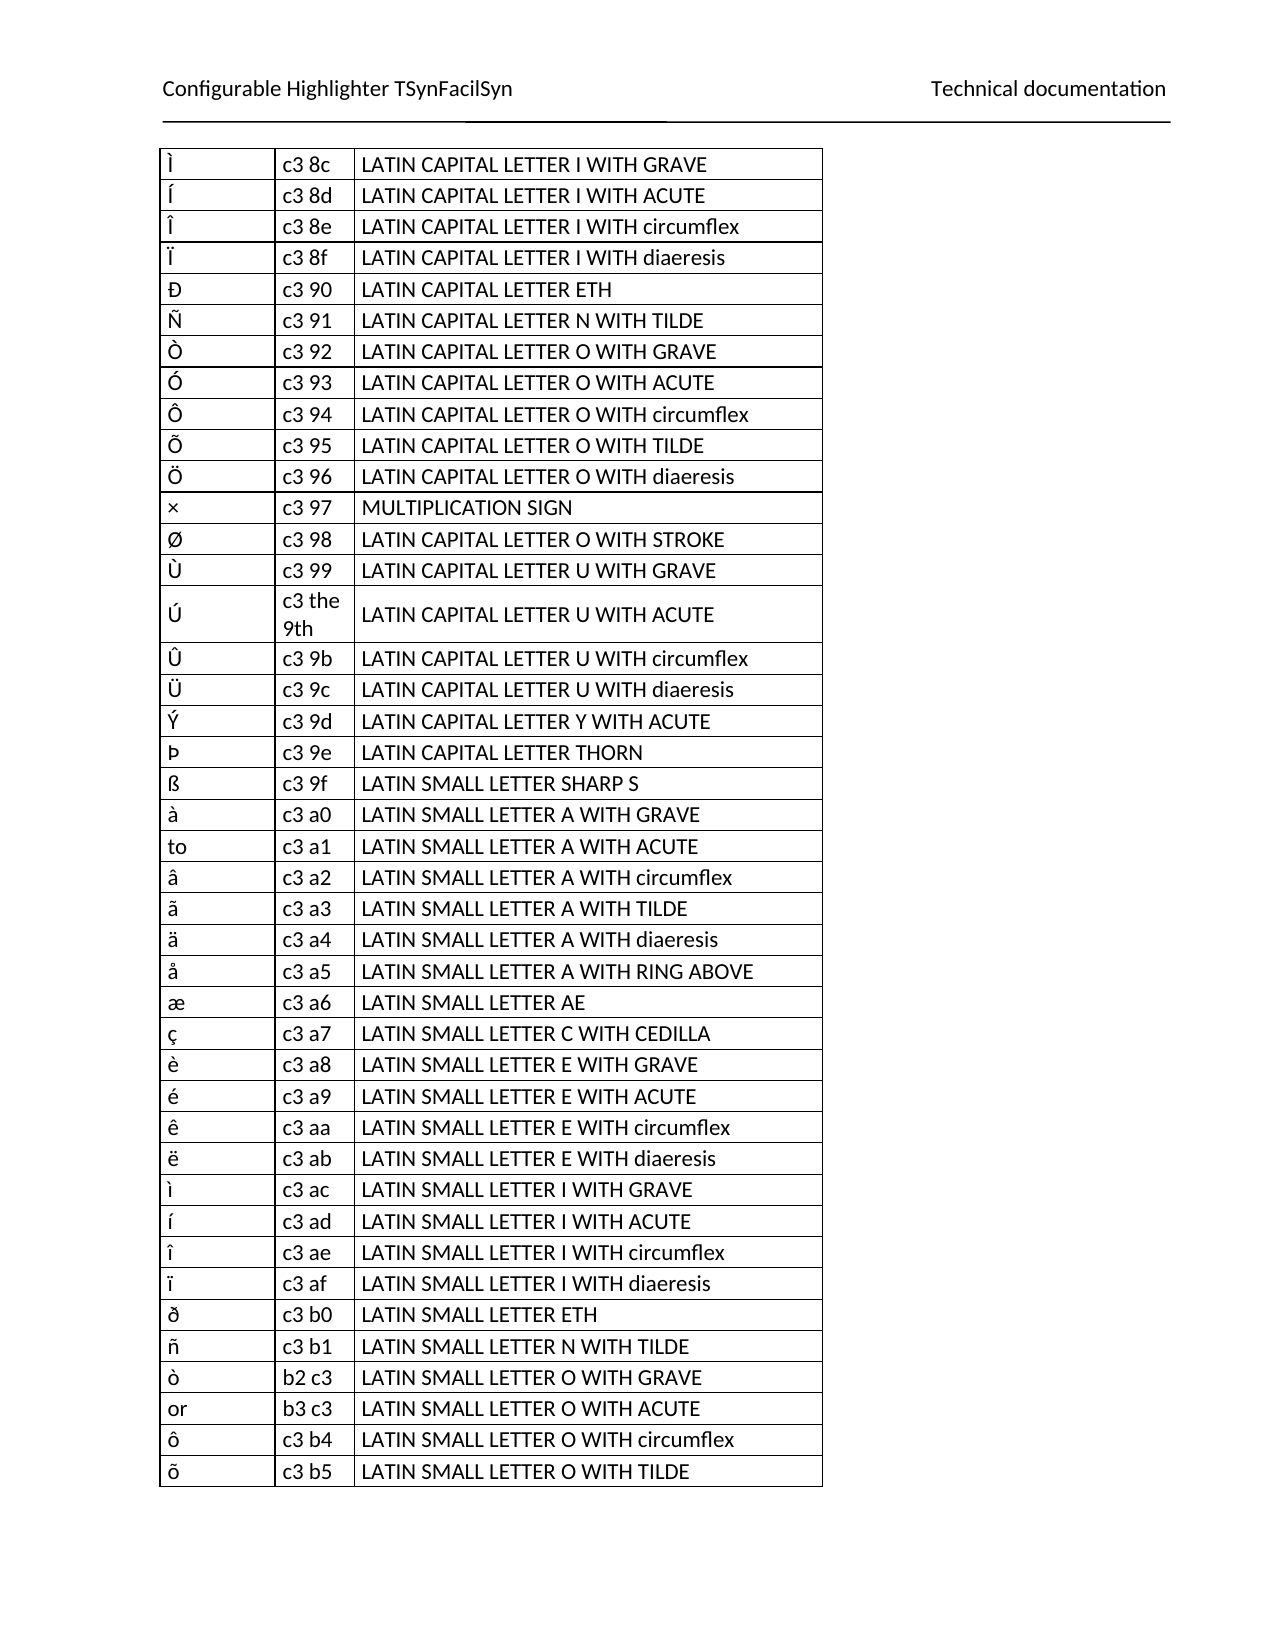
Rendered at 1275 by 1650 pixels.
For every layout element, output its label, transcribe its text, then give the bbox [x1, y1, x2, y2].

table_cell LATIN CAPITAL LETTER I WITH diaeresis [355, 243, 822, 273]
table_cell c3 8c [276, 149, 354, 179]
table_cell LATIN SMALL LETTER A WITH TILDE [355, 893, 822, 923]
table_cell Û [161, 643, 274, 673]
table_cell ä [161, 925, 274, 955]
table_cell LATIN SMALL LETTER O WITH ACUTE [355, 1393, 822, 1423]
table_cell ã [161, 893, 274, 923]
table_cell ì [161, 1175, 274, 1205]
table_cell Ó [161, 368, 274, 398]
table_cell LATIN CAPITAL LETTER I WITH circumflex [355, 211, 822, 241]
table_cell Ú [161, 586, 274, 642]
table_cell LATIN SMALL LETTER O WITH GRAVE [355, 1362, 822, 1392]
table_cell c3 90 [276, 274, 354, 304]
table_cell LATIN CAPITAL LETTER N WITH TILDE [355, 305, 822, 335]
table_cell or [161, 1393, 274, 1423]
table_cell ô [161, 1425, 274, 1455]
table_cell LATIN CAPITAL LETTER O WITH STROKE [355, 524, 822, 554]
table_cell Í [161, 180, 274, 210]
table_cell c3 9b [276, 643, 354, 673]
table_cell à [161, 800, 274, 830]
table_cell c3 a4 [276, 925, 354, 955]
table_cell Ø [161, 524, 274, 554]
table_cell ë [161, 1143, 274, 1173]
table_cell c3 93 [276, 368, 354, 398]
table_cell LATIN CAPITAL LETTER O WITH diaeresis [355, 461, 822, 491]
table_cell LATIN CAPITAL LETTER I WITH GRAVE [355, 149, 822, 179]
table_cell LATIN CAPITAL LETTER ETH [355, 274, 822, 304]
table_cell LATIN SMALL LETTER E WITH ACUTE [355, 1081, 822, 1111]
table_cell ï [161, 1268, 274, 1298]
table_cell ð [161, 1300, 274, 1330]
table_cell c3 a7 [276, 1018, 354, 1048]
table_cell ñ [161, 1331, 274, 1361]
table_cell LATIN CAPITAL LETTER O WITH circumflex [355, 399, 822, 429]
table_cell LATIN SMALL LETTER A WITH GRAVE [355, 800, 822, 830]
table_cell LATIN SMALL LETTER O WITH TILDE [355, 1456, 822, 1486]
table_cell LATIN SMALL LETTER I WITH ACUTE [355, 1206, 822, 1236]
table_cell â [161, 862, 274, 892]
table_cell LATIN CAPITAL LETTER U WITH GRAVE [355, 555, 822, 585]
table_cell c3 8d [276, 180, 354, 210]
table_cell c3 8e [276, 211, 354, 241]
table_cell Ò [161, 336, 274, 366]
table_cell c3 b5 [276, 1456, 354, 1486]
table_cell LATIN CAPITAL LETTER U WITH diaeresis [355, 675, 822, 705]
table_cell LATIN CAPITAL LETTER THORN [355, 737, 822, 767]
table_cell Ù [161, 555, 274, 585]
table_cell LATIN CAPITAL LETTER O WITH ACUTE [355, 368, 822, 398]
table_cell c3 b0 [276, 1300, 354, 1330]
table_cell to [161, 831, 274, 861]
table_cell c3 91 [276, 305, 354, 335]
table_cell c3 94 [276, 399, 354, 429]
table_cell c3 a8 [276, 1050, 354, 1080]
table_cell c3 b1 [276, 1331, 354, 1361]
table_cell Ï [161, 243, 274, 273]
table_cell c3 ac [276, 1175, 354, 1205]
table_cell LATIN SMALL LETTER N WITH TILDE [355, 1331, 822, 1361]
table_cell × [161, 493, 274, 523]
table_cell LATIN SMALL LETTER ETH [355, 1300, 822, 1330]
table_cell Þ [161, 737, 274, 767]
table_cell è [161, 1050, 274, 1080]
table_cell í [161, 1206, 274, 1236]
table_cell LATIN SMALL LETTER E WITH GRAVE [355, 1050, 822, 1080]
table_cell c3 9e [276, 737, 354, 767]
table_cell c3 92 [276, 336, 354, 366]
table_cell b2 c3 [276, 1362, 354, 1392]
table_cell c3 9d [276, 706, 354, 736]
table_cell MULTIPLICATION SIGN [355, 493, 822, 523]
table_cell LATIN SMALL LETTER A WITH diaeresis [355, 925, 822, 955]
table_cell LATIN SMALL LETTER A WITH circumflex [355, 862, 822, 892]
table_cell c3 95 [276, 430, 354, 460]
table_cell c3 8f [276, 243, 354, 273]
table_cell c3 a1 [276, 831, 354, 861]
table_cell Ð [161, 274, 274, 304]
table_cell ß [161, 768, 274, 798]
table_cell LATIN CAPITAL LETTER O WITH GRAVE [355, 336, 822, 366]
table_cell c3 aa [276, 1112, 354, 1142]
table_cell LATIN SMALL LETTER C WITH CEDILLA [355, 1018, 822, 1048]
table_cell LATIN CAPITAL LETTER I WITH ACUTE [355, 180, 822, 210]
table_cell é [161, 1081, 274, 1111]
table_cell æ [161, 987, 274, 1017]
table_cell LATIN SMALL LETTER I WITH circumflex [355, 1237, 822, 1267]
table_cell c3 ad [276, 1206, 354, 1236]
table_cell c3 a6 [276, 987, 354, 1017]
table_cell c3 97 [276, 493, 354, 523]
table_cell c3 the 9th [276, 586, 354, 642]
table_cell LATIN CAPITAL LETTER Y WITH ACUTE [355, 706, 822, 736]
table_cell c3 ae [276, 1237, 354, 1267]
table_cell LATIN SMALL LETTER I WITH GRAVE [355, 1175, 822, 1205]
table_cell c3 af [276, 1268, 354, 1298]
table_cell Ý [161, 706, 274, 736]
table_cell LATIN CAPITAL LETTER U WITH circumflex [355, 643, 822, 673]
table_cell Ö [161, 461, 274, 491]
table_cell c3 a2 [276, 862, 354, 892]
table_cell c3 a9 [276, 1081, 354, 1111]
table_cell c3 99 [276, 555, 354, 585]
table_cell å [161, 956, 274, 986]
table_cell c3 9f [276, 768, 354, 798]
table_cell LATIN SMALL LETTER A WITH RING ABOVE [355, 956, 822, 986]
table_cell LATIN SMALL LETTER AE [355, 987, 822, 1017]
table_cell c3 b4 [276, 1425, 354, 1455]
table_cell LATIN SMALL LETTER SHARP S [355, 768, 822, 798]
table_cell ç [161, 1018, 274, 1048]
table_cell LATIN SMALL LETTER E WITH diaeresis [355, 1143, 822, 1173]
table_cell Õ [161, 430, 274, 460]
table_cell b3 c3 [276, 1393, 354, 1423]
table_cell LATIN CAPITAL LETTER O WITH TILDE [355, 430, 822, 460]
table_cell î [161, 1237, 274, 1267]
table_cell Ì [161, 149, 274, 179]
table_cell ò [161, 1362, 274, 1392]
table_cell Î [161, 211, 274, 241]
table_cell LATIN SMALL LETTER A WITH ACUTE [355, 831, 822, 861]
table_cell c3 9c [276, 675, 354, 705]
table_cell Ü [161, 675, 274, 705]
table_cell LATIN CAPITAL LETTER U WITH ACUTE [355, 586, 822, 642]
table_cell ê [161, 1112, 274, 1142]
table_cell c3 a3 [276, 893, 354, 923]
table_cell LATIN SMALL LETTER E WITH circumflex [355, 1112, 822, 1142]
table_cell Ô [161, 399, 274, 429]
table_cell c3 98 [276, 524, 354, 554]
table_cell LATIN SMALL LETTER O WITH circumflex [355, 1425, 822, 1455]
table_cell c3 ab [276, 1143, 354, 1173]
table_cell c3 a5 [276, 956, 354, 986]
table_cell Ñ [161, 305, 274, 335]
table_cell c3 96 [276, 461, 354, 491]
table_cell õ [161, 1456, 274, 1486]
table_cell c3 a0 [276, 800, 354, 830]
table_cell LATIN SMALL LETTER I WITH diaeresis [355, 1268, 822, 1298]
